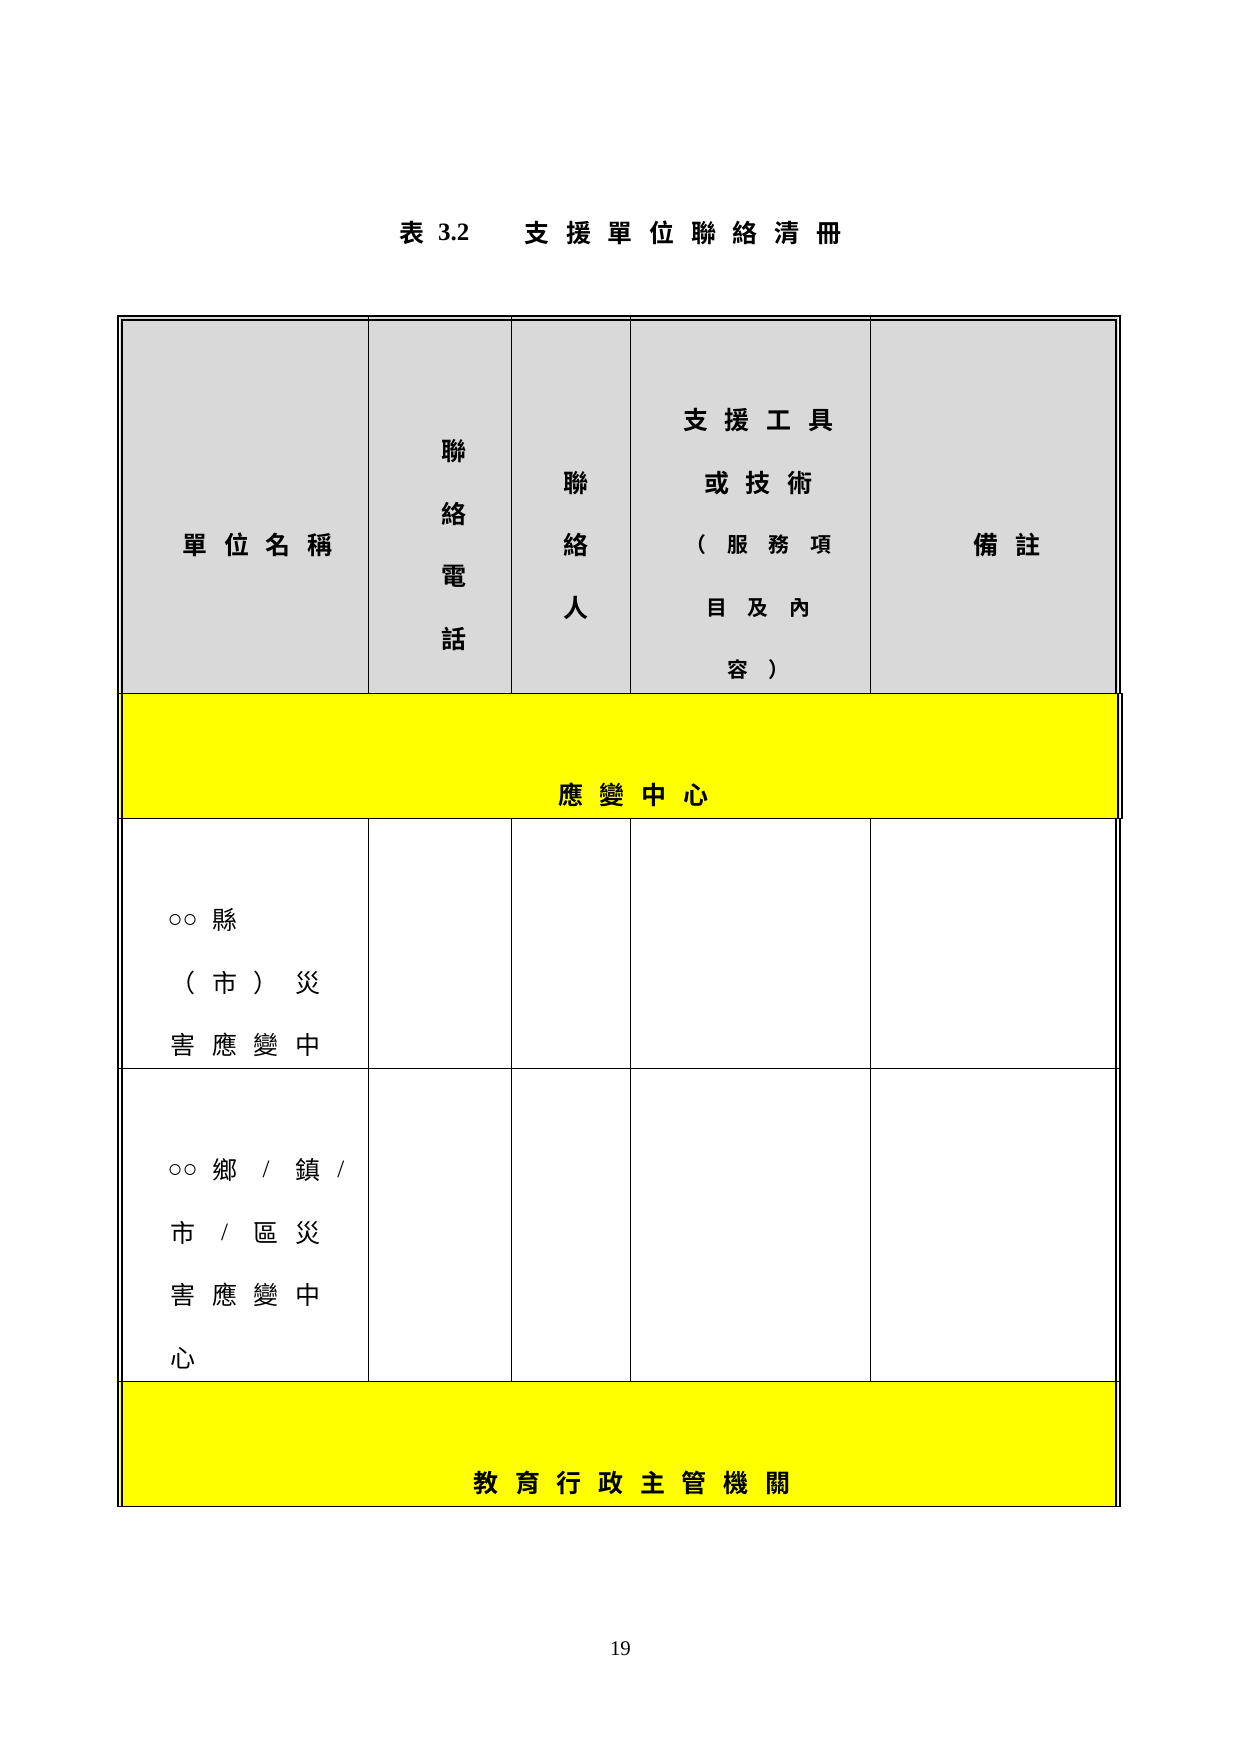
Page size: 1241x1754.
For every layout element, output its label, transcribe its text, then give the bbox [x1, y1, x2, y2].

table_header 備註 [871, 321, 1115, 693]
table_header 支援工具或技術 （服務項目及內容） [631, 321, 870, 693]
table_cell [631, 1069, 870, 1381]
table_cell 教育行政主管機關 [123, 1382, 1115, 1506]
table_cell [369, 1069, 511, 1381]
table_cell [871, 1069, 1115, 1381]
table_header 單位名稱 [123, 321, 368, 693]
table_cell [512, 819, 630, 1068]
text 表3.2 支援單位聯絡清冊 [120, 189, 1120, 252]
table_cell [631, 819, 870, 1068]
table_cell ○○縣（市）災害應變中 [123, 819, 368, 1068]
table_cell [512, 1069, 630, 1381]
table_cell ○○鄉/鎮/市/區災害應變中心 [123, 1069, 368, 1381]
table_header 聯絡人 [512, 321, 630, 693]
table_header 聯絡電話 [369, 321, 511, 693]
table_cell [871, 819, 1115, 1068]
table_cell [369, 819, 511, 1068]
table_cell 應變中心 [123, 694, 1117, 818]
